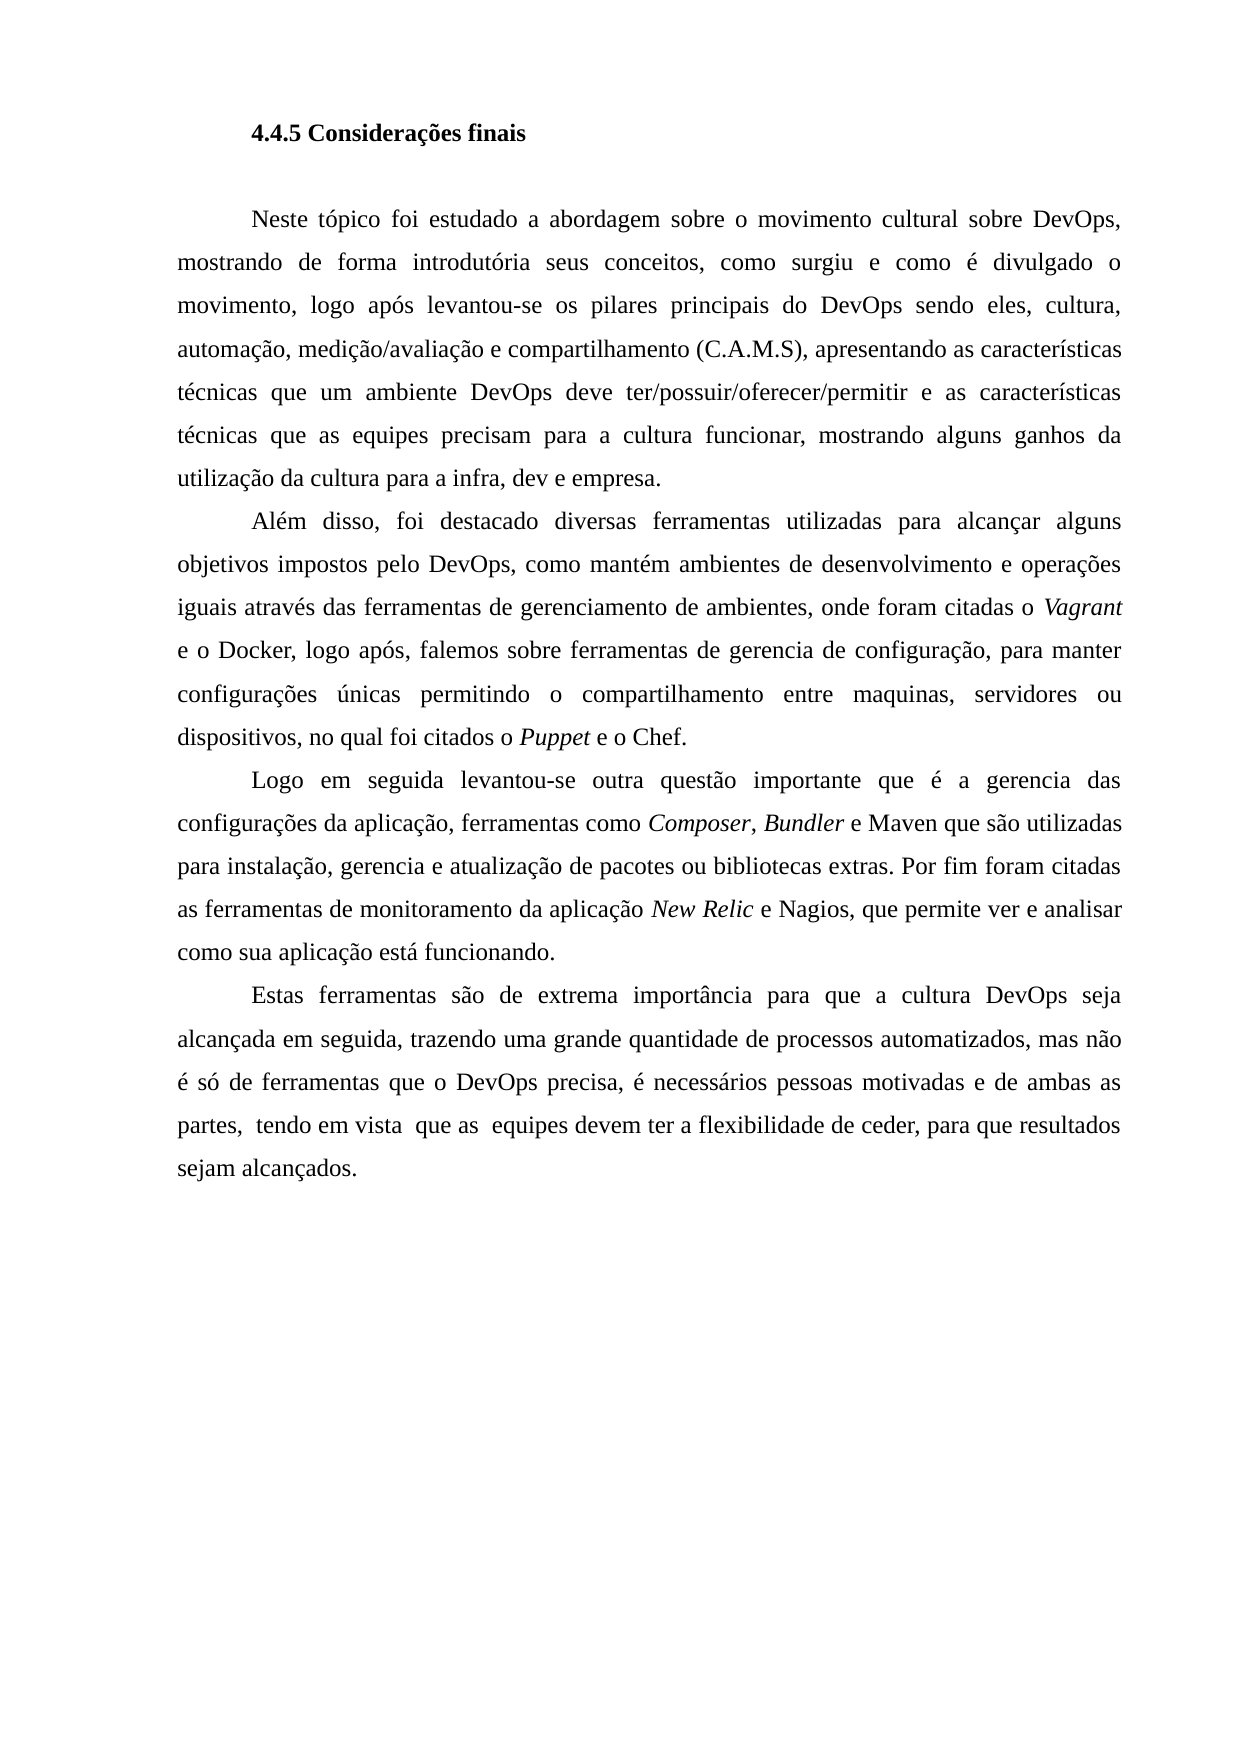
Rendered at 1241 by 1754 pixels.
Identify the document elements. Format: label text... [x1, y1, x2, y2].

text Logo em seguida levantou-se outra questão importante que é a gerencia das configurações da aplicação, ferramentas como Composer, Bundler e Maven que são utilizadas para instalação, gerencia e atualização de pacotes ou bibliotecas extras. Por fim foram citadas as ferramentas de monitoramento da aplicação New Relic e Nagios, que permite ver e analisar como sua aplicação está funcionando. [177, 765, 1122, 966]
text Além disso, foi destacado diversas ferramentas utilizadas para alcançar alguns objetivos impostos pelo DevOps, como mantém ambientes de desenvolvimento e operações iguais através das ferramentas de gerenciamento de ambientes, onde foram citadas o Vagrant e o Docker, logo após, falemos sobre ferramentas de gerencia de configuração, para manter configurações únicas permitindo o compartilhamento entre maquinas, servidores ou dispositivos, no qual foi citados o Puppet e o Chef. [177, 506, 1122, 751]
text Neste tópico foi estudado a abordagem sobre o movimento cultural sobre DevOps, mostrando de forma introdutória seus conceitos, como surgiu e como é divulgado o movimento, logo após levantou-se os pilares principais do DevOps sendo eles, cultura, automação, medição/avaliação e compartilhamento (C.A.M.S), apresentando as características técnicas que um ambiente DevOps deve ter/possuir/oferecer/permitir e as características técnicas que as equipes precisam para a cultura funcionar, mostrando alguns ganhos da utilização da cultura para a infra, dev e empresa. [177, 204, 1122, 492]
text Estas ferramentas são de extrema importância para que a cultura DevOps seja alcançada em seguida, trazendo uma grande quantidade de processos automatizados, mas não é só de ferramentas que o DevOps precisa, é necessários pessoas motivadas e de ambas as partes, tendo em vista que as equipes devem ter a flexibilidade de ceder, para que resultados sejam alcançados. [177, 981, 1122, 1182]
text 4.4.5 Considerações finais [177, 118, 1122, 147]
